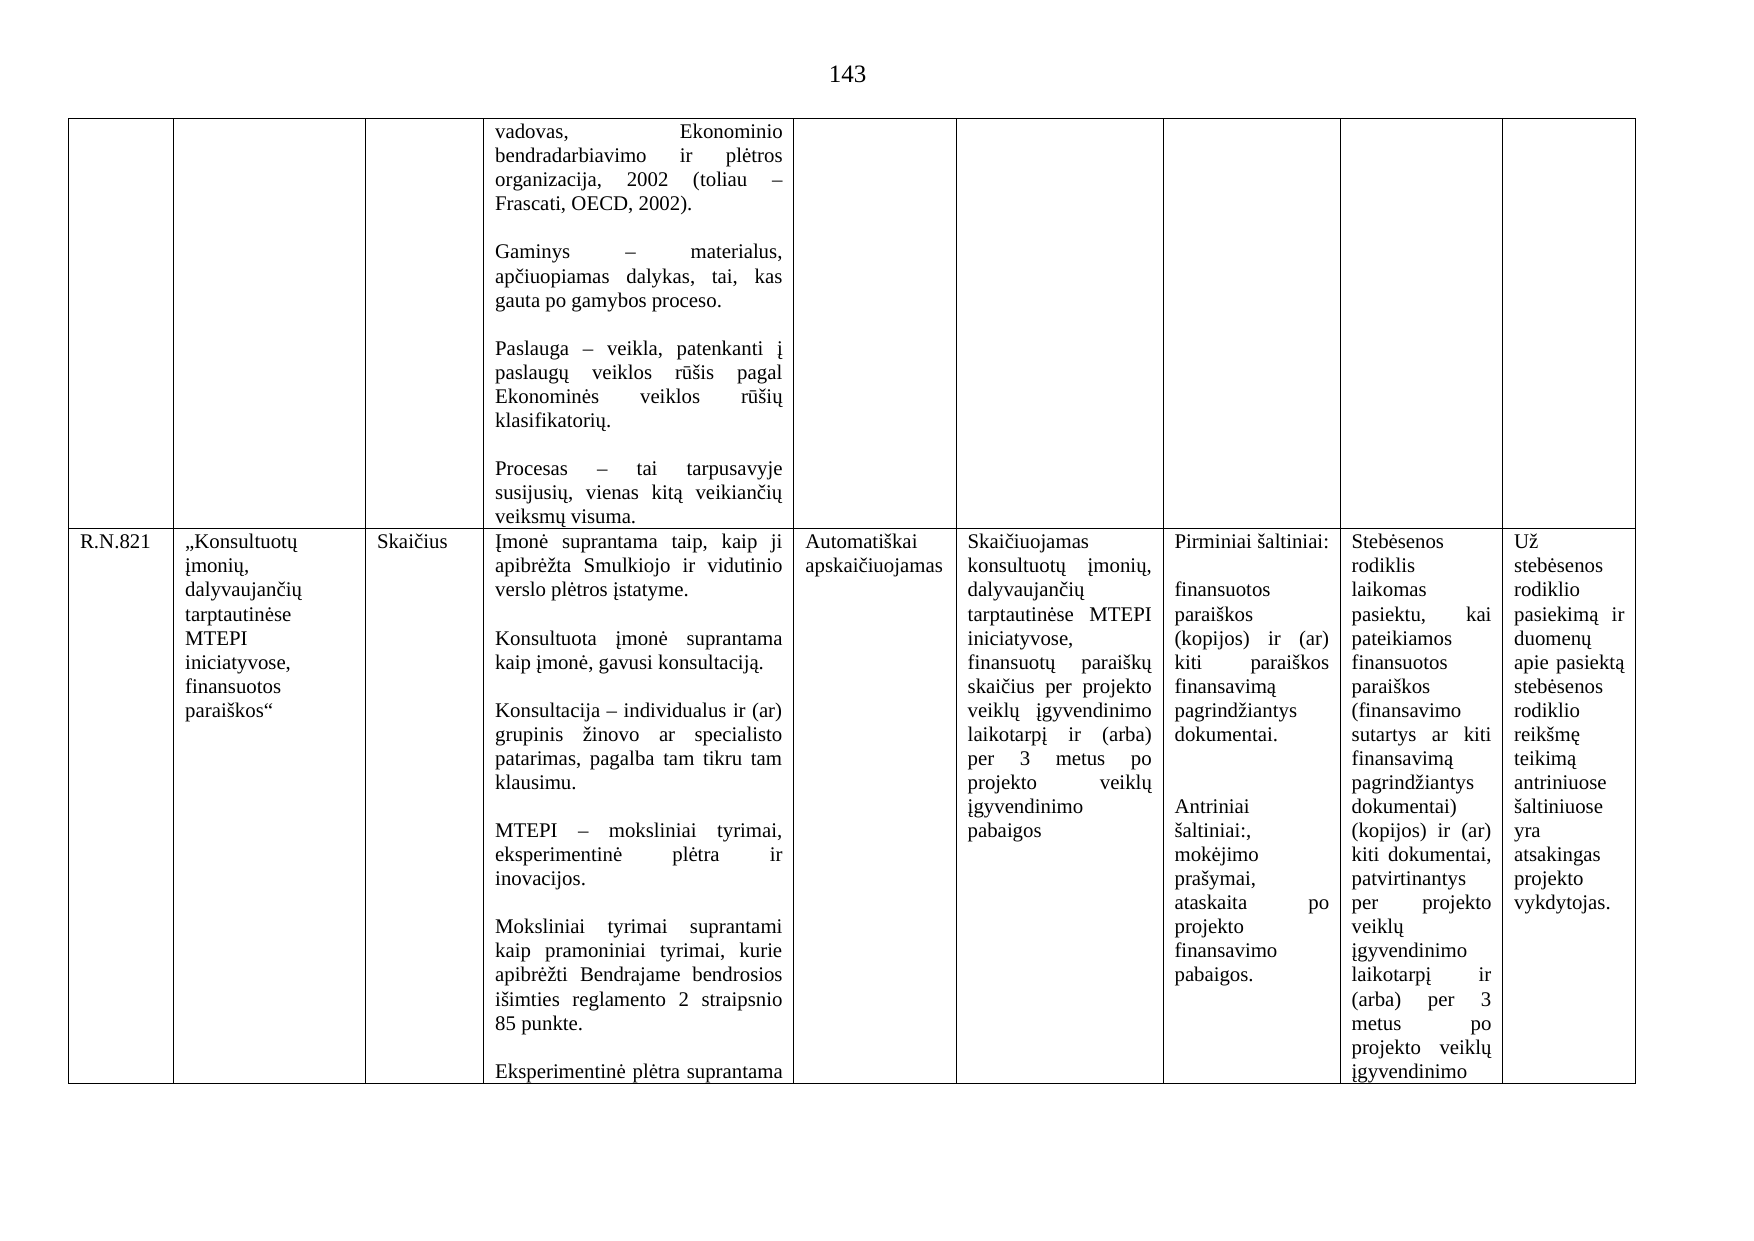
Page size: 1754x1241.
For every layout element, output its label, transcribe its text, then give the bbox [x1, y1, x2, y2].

table_cell [1164, 119, 1340, 528]
table_cell Automatiškai apskaičiuojamas [794, 529, 956, 1083]
table_cell R.N.821 [69, 529, 173, 1083]
table_cell Skaičiuojamas konsultuotų įmonių, dalyvaujančių tarptautinėse MTEPI iniciatyvose, finansuotų paraiškų skaičius per projekto veiklų įgyvendinimo laikotarpį ir (arba) per 3 metus po projekto veiklų įgyvendinimo pabaigos [957, 529, 1163, 1083]
table_cell [69, 119, 173, 528]
table_cell Už stebėsenos rodiklio pasiekimą ir duomenų apie pasiektą stebėsenos rodiklio reikšmę teikimą antriniuose šaltiniuose yra atsakingas projekto vykdytojas. [1503, 529, 1635, 1083]
table_cell [957, 119, 1163, 528]
table_cell vadovas, Ekonominio bendradarbiavimo ir plėtros organizacija, 2002 (toliau – Frascati, OECD, 2002). Gaminys – materialus, apčiuopiamas dalykas, tai, kas gauta po gamybos proceso. Paslauga – veikla, patenkanti į paslaugų veiklos rūšis pagal Ekonominės veiklos rūšių klasifikatorių. Procesas – tai tarpusavyje susijusių, vienas kitą veikiančių veiksmų visuma. [484, 119, 793, 528]
table_cell Pirminiai šaltiniai: finansuotos paraiškos (kopijos) ir (ar) kiti paraiškos finansavimą pagrindžiantys dokumentai. Antriniai šaltiniai:, mokėjimo prašymai, ataskaita po projekto finansavimo pabaigos. [1164, 529, 1340, 1083]
table_cell [1503, 119, 1635, 528]
table_cell Stebėsenos rodiklis laikomas pasiektu, kai pateikiamos finansuotos paraiškos (finansavimo sutartys ar kiti finansavimą pagrindžiantys dokumentai) (kopijos) ir (ar) kiti dokumentai, patvirtinantys per projekto veiklų įgyvendinimo laikotarpį ir (arba) per 3 metus po projekto veiklų įgyvendinimo [1341, 529, 1502, 1083]
table_cell Skaičius [366, 529, 483, 1083]
table_cell [174, 119, 365, 528]
table_cell [794, 119, 956, 528]
table_cell „Konsultuotų įmonių, dalyvaujančių tarptautinėse MTEPI iniciatyvose, finansuotos paraiškos“ [174, 529, 365, 1083]
table_cell [366, 119, 483, 528]
table_cell [1341, 119, 1502, 528]
table_cell Įmonė suprantama taip, kaip ji apibrėžta Smulkiojo ir vidutinio verslo plėtros įstatyme. Konsultuota įmonė suprantama kaip įmonė, gavusi konsultaciją. Konsultacija – individualus ir (ar) grupinis žinovo ar specialisto patarimas, pagalba tam tikru tam klausimu. MTEPI – moksliniai tyrimai, eksperimentinė plėtra ir inovacijos. Moksliniai tyrimai suprantami kaip pramoniniai tyrimai, kurie apibrėžti Bendrajame bendrosios išimties reglamento 2 straipsnio 85 punkte. Eksperimentinė plėtra suprantama [484, 529, 793, 1083]
